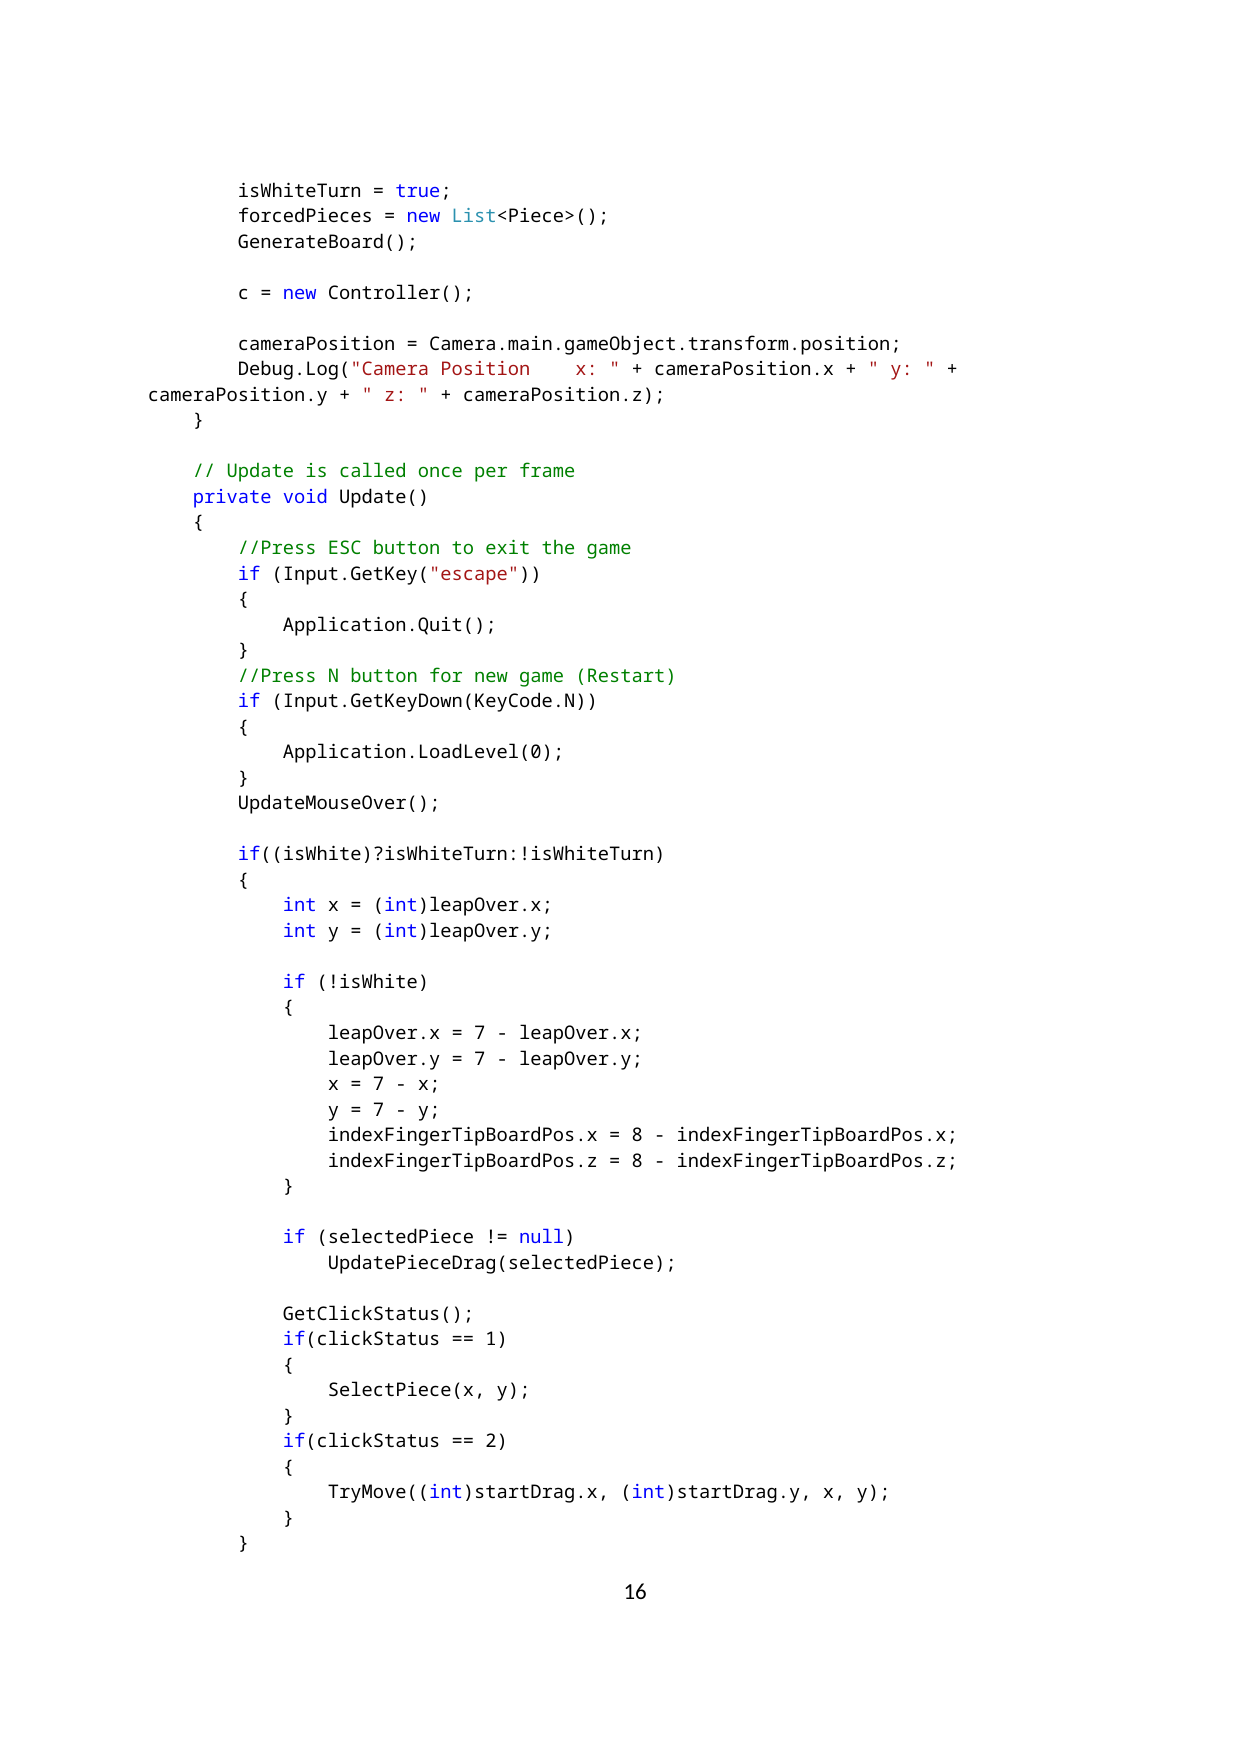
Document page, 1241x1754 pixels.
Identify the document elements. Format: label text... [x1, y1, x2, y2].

text Application.LoadLevel(0); [148, 738, 1122, 764]
text { [148, 866, 1122, 892]
text GetClickStatus(); [148, 1300, 1122, 1326]
text } [148, 764, 1122, 789]
text UpdatePieceDrag(selectedPiece); [148, 1249, 1122, 1274]
text GenerateBoard(); [148, 228, 1122, 254]
text { [148, 994, 1122, 1019]
text } [148, 407, 1122, 432]
text if(clickStatus == 1) [148, 1326, 1122, 1351]
text forcedPieces = new List<Piece>(); [148, 203, 1122, 228]
text private void Update() [148, 483, 1122, 509]
text c = new Controller(); [148, 279, 1122, 305]
text //Press ESC button to exit the game [148, 534, 1122, 560]
text } [148, 1530, 1122, 1555]
text isWhiteTurn = true; [148, 177, 1122, 203]
text Debug.Log("Camera Position x: " + cameraPosition.x + " y: " + cameraPosition.y + " z: " + cameraPosition.z); [148, 356, 1122, 407]
text TryMove((int)startDrag.x, (int)startDrag.y, x, y); [148, 1479, 1122, 1504]
text y = 7 - y; [148, 1096, 1122, 1121]
text if (Input.GetKey("escape")) [148, 560, 1122, 585]
text } [148, 1402, 1122, 1428]
text if (!isWhite) [148, 968, 1122, 994]
text if (selectedPiece != null) [148, 1223, 1122, 1249]
text indexFingerTipBoardPos.z = 8 - indexFingerTipBoardPos.z; [148, 1147, 1122, 1172]
text cameraPosition = Camera.main.gameObject.transform.position; [148, 330, 1122, 356]
text Application.Quit(); [148, 611, 1122, 636]
text indexFingerTipBoardPos.x = 8 - indexFingerTipBoardPos.x; [148, 1121, 1122, 1147]
text // Update is called once per frame [148, 458, 1122, 483]
text } [148, 636, 1122, 662]
text //Press N button for new game (Restart) [148, 662, 1122, 687]
text { [148, 585, 1122, 611]
text { [148, 713, 1122, 738]
text int y = (int)leapOver.y; [148, 917, 1122, 943]
text leapOver.y = 7 - leapOver.y; [148, 1045, 1122, 1070]
text } [148, 1172, 1122, 1198]
text if((isWhite)?isWhiteTurn:!isWhiteTurn) [148, 841, 1122, 866]
text if (Input.GetKeyDown(KeyCode.N)) [148, 687, 1122, 713]
text x = 7 - x; [148, 1070, 1122, 1096]
text SelectPiece(x, y); [148, 1377, 1122, 1402]
text if(clickStatus == 2) [148, 1428, 1122, 1453]
text int x = (int)leapOver.x; [148, 892, 1122, 917]
text UpdateMouseOver(); [148, 789, 1122, 815]
text leapOver.x = 7 - leapOver.x; [148, 1019, 1122, 1045]
text { [148, 1351, 1122, 1377]
text } [148, 1504, 1122, 1530]
text { [148, 509, 1122, 534]
text { [148, 1453, 1122, 1479]
